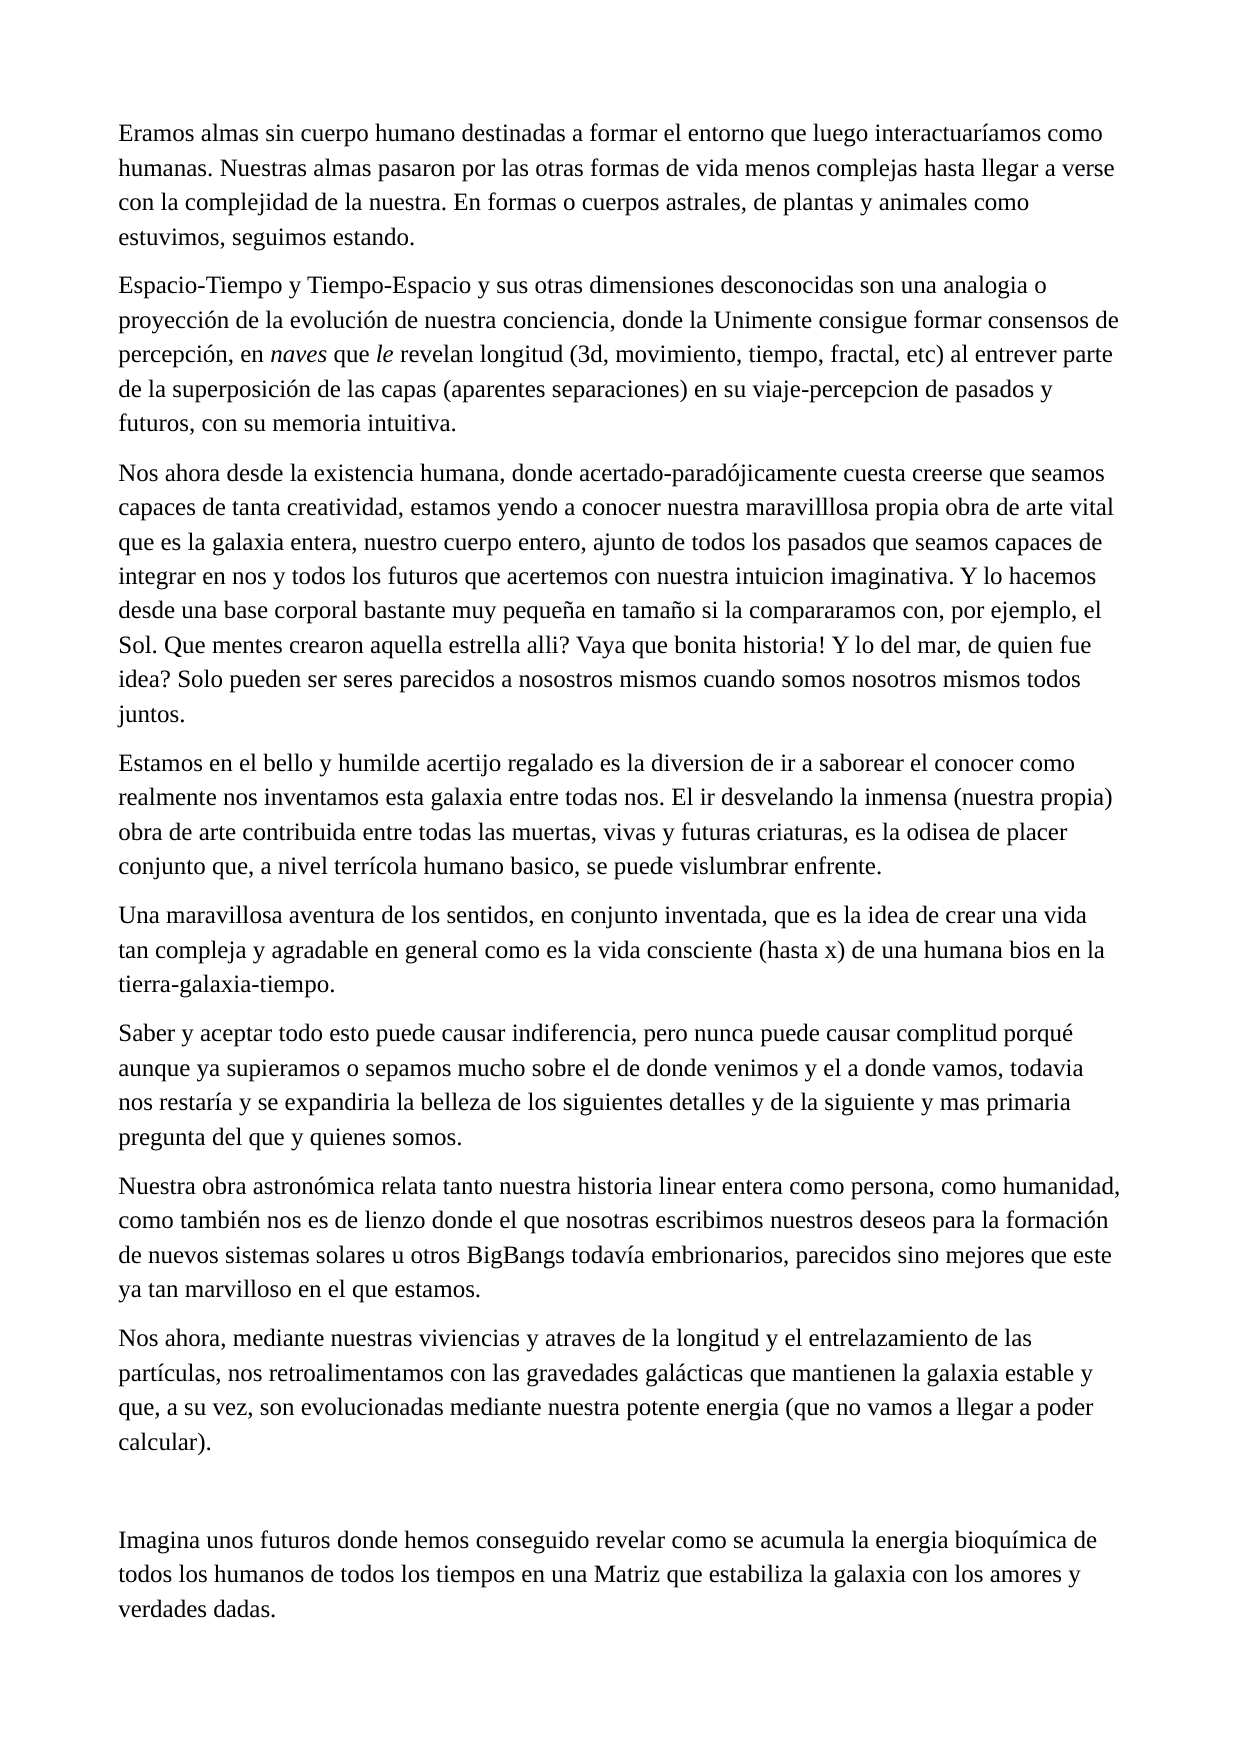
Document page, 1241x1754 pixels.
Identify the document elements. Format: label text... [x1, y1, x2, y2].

text Espacio-Tiempo y Tiempo-Espacio y sus otras dimensiones desconocidas son una analogia o proyección de la evolución de nuestra conciencia, donde la Unimente consigue formar consensos de percepción, en naves que le revelan longitud (3d, movimiento, tiempo, fractal, etc) al entrever parte de la superposición de las capas (aparentes separaciones) en su viaje-percepcion de pasados y futuros, con su memoria intuitiva. [118, 271, 1122, 437]
text Saber y aceptar todo esto puede causar indiferencia, pero nunca puede causar complitud porqué aunque ya supieramos o sepamos mucho sobre el de donde venimos y el a donde vamos, todavia nos restaría y se expandiria la belleza de los siguientes detalles y de la siguiente y mas primaria pregunta del que y quienes somos. [118, 1018, 1122, 1151]
text Estamos en el bello y humilde acertijo regalado es la diversion de ir a saborear el conocer como realmente nos inventamos esta galaxia entre todas nos. El ir desvelando la inmensa (nuestra propia) obra de arte contribuida entre todas las muertas, vivas y futuras criaturas, es la odisea de placer conjunto que, a nivel terrícola humano basico, se puede vislumbrar enfrente. [118, 748, 1122, 880]
text Imagina unos futuros donde hemos conseguido revelar como se acumula la energia bioquímica de todos los humanos de todos los tiempos en una Matriz que estabiliza la galaxia con los amores y verdades dadas. [118, 1525, 1122, 1623]
text Nos ahora desde la existencia humana, donde acertado-paradójicamente cuesta creerse que seamos capaces de tanta creatividad, estamos yendo a conocer nuestra maravilllosa propia obra de arte vital que es la galaxia entera, nuestro cuerpo entero, ajunto de todos los pasados que seamos capaces de integrar en nos y todos los futuros que acertemos con nuestra intuicion imaginativa. Y lo hacemos desde una base corporal bastante muy pequeña en tamaño si la compararamos con, por ejemplo, el Sol. Que mentes crearon aquella estrella alli? Vaya que bonita historia! Y lo del mar, de quien fue idea? Solo pueden ser seres parecidos a nosostros mismos cuando somos nosotros mismos todos juntos. [118, 458, 1122, 728]
text Nuestra obra astronómica relata tanto nuestra historia linear entera como persona, como humanidad, como también nos es de lienzo donde el que nosotras escribimos nuestros deseos para la formación de nuevos sistemas solares u otros BigBangs todavía embrionarios, parecidos sino mejores que este ya tan marvilloso en el que estamos. [118, 1171, 1122, 1303]
text Eramos almas sin cuerpo humano destinadas a formar el entorno que luego interactuaríamos como humanas. Nuestras almas pasaron por las otras formas de vida menos complejas hasta llegar a verse con la complejidad de la nuestra. En formas o cuerpos astrales, de plantas y animales como estuvimos, seguimos estando. [118, 118, 1122, 250]
text Nos ahora, mediante nuestras viviencias y atraves de la longitud y el entrelazamiento de las partículas, nos retroalimentamos con las gravedades galácticas que mantienen la galaxia estable y que, a su vez, son evolucionadas mediante nuestra potente energia (que no vamos a llegar a poder calcular). [118, 1323, 1122, 1456]
text Una maravillosa aventura de los sentidos, en conjunto inventada, que es la idea de crear una vida tan compleja y agradable en general como es la vida consciente (hasta x) de una humana bios en la tierra-galaxia-tiempo. [118, 901, 1122, 998]
